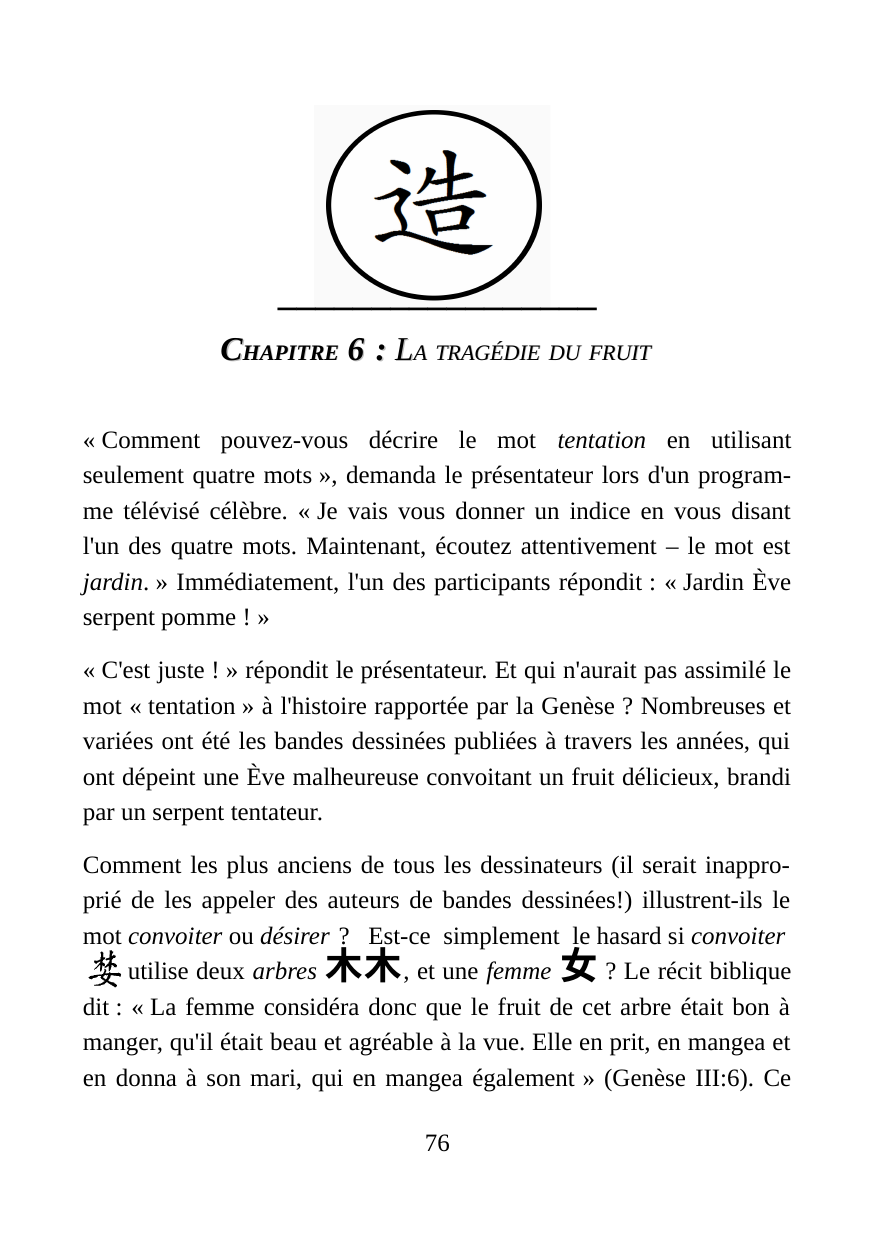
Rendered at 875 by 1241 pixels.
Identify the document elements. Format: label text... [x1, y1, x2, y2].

text Chapitre 6 : La tragédie du fruit [83, 332, 791, 367]
text Comment les plus anciens de tous les dessinateurs (il serait inappro-prié de les appeler des auteurs de bandes dessinées!) illustrent-ils le mot convoiter ou désirer ? Est-ce simplement le hasard si convoiter [83, 845, 791, 951]
picture [87, 948, 122, 991]
text _________________ [83, 271, 791, 314]
text « C'est juste ! » répondit le présentateur. Et qui n'aurait pas assimilé le mot « tentation » à l'histoire rapportée par la Genèse ? Nombreuses et variées ont été les bandes dessinées publiées à travers les années, qui ont dépeint une Ève malheureuse convoitant un fruit délicieux, brandi par un serpent tentateur. [83, 650, 791, 827]
text « Comment pouvez-vous décrire le mot tentation en utilisant seulement quatre mots », demanda le présentateur lors d'un program-me télévisé célèbre. « Je vais vous donner un indice en vous disant l'un des quatre mots. Maintenant, écoutez attentivement – le mot est jardin. » Immédiatement, l'un des participants répondit : « Jardin Ève serpent pomme ! » [83, 420, 791, 633]
picture [314, 105, 551, 308]
text utilise deux arbres 木木, et une femme 女 ? Le récit biblique dit : « La femme considéra donc que le fruit de cet arbre était bon à manger, qu'il était beau et agréable à la vue. Elle en prit, en mangea et en donna à son mari, qui en mangea également » (Genèse III:6). Ce [83, 951, 791, 1093]
